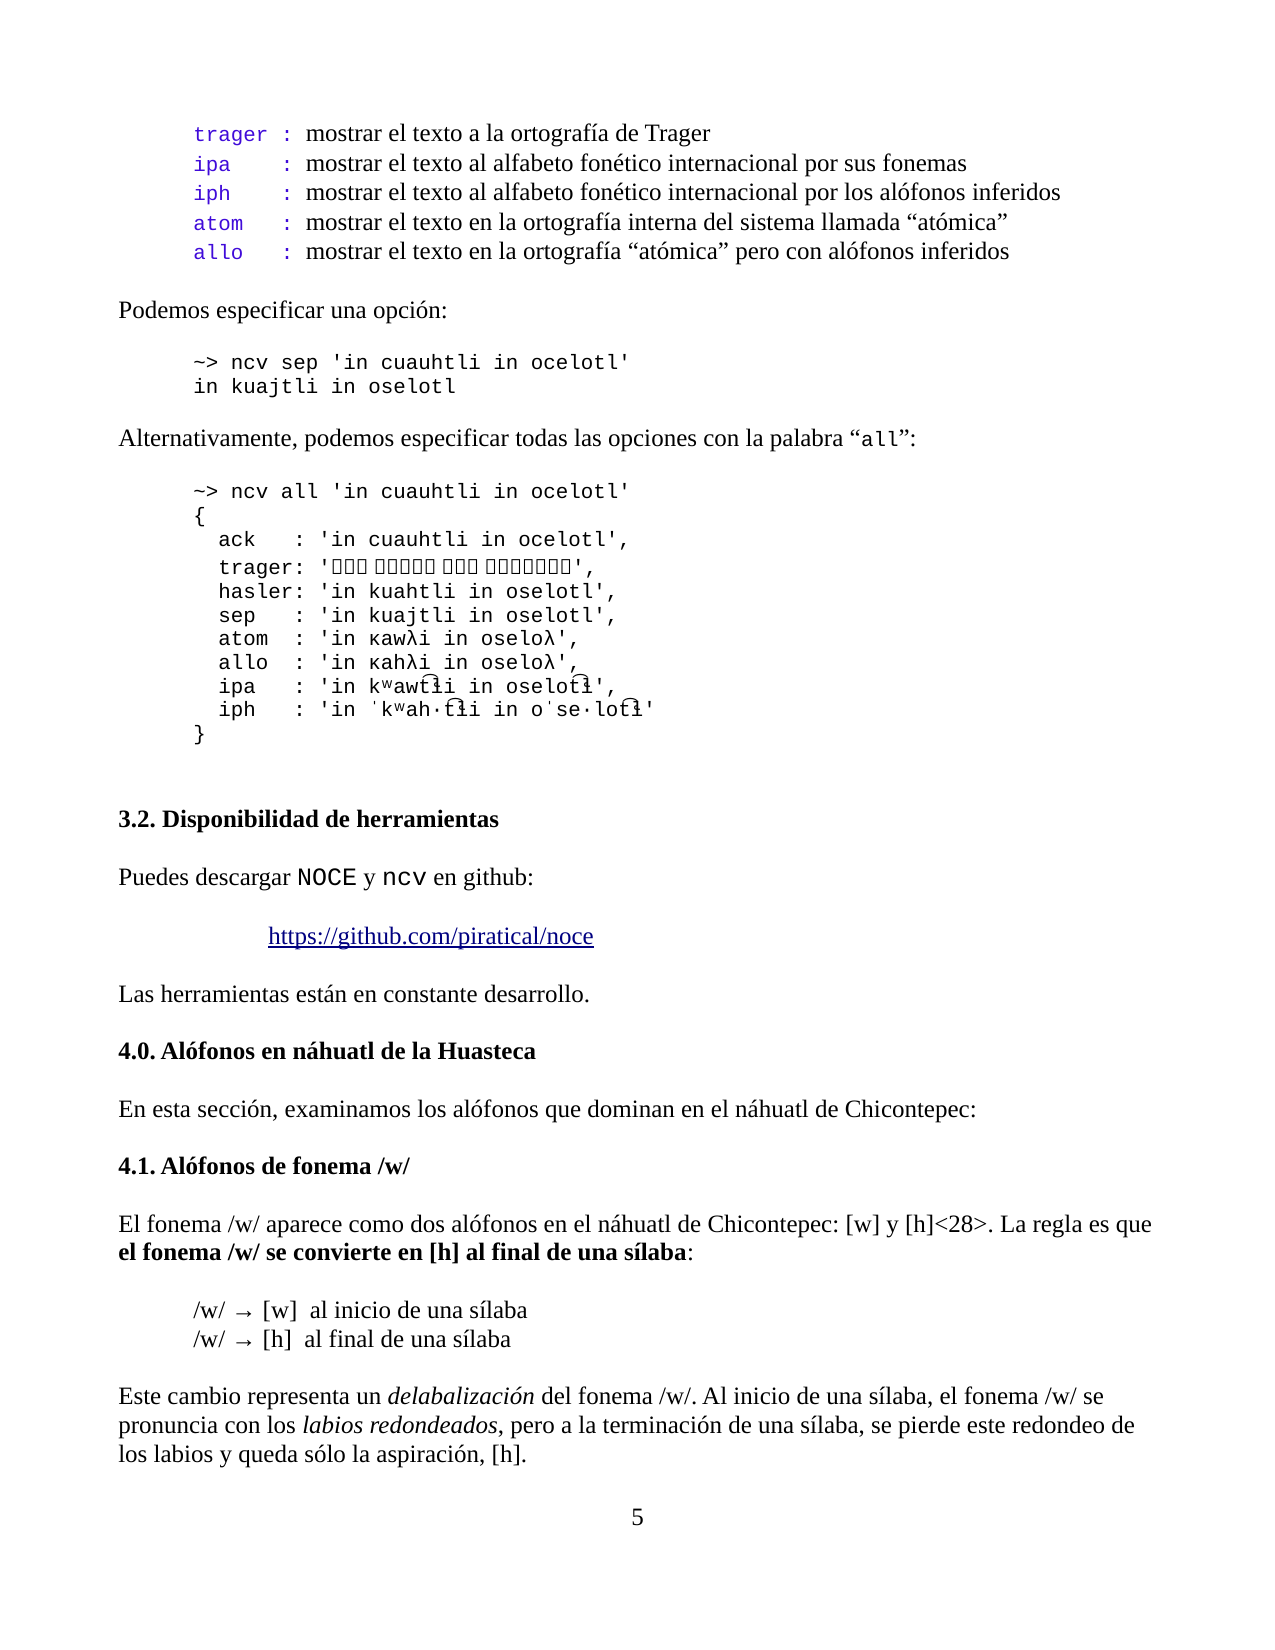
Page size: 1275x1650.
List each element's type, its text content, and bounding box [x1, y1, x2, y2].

text 4.0. Alófonos en náhuatl de la Huasteca [118, 1036, 1157, 1065]
text /w/ → [h] al final de una sílaba [193, 1324, 1157, 1352]
text Este cambio representa un delabalización del fonema /w/. Al inicio de una sílaba, el fonema /w/ se pronuncia con los labios redondeados, pero a la terminación de una sílaba, se pierde este redondeo de los labios y queda sólo la aspiración, [h]. [118, 1381, 1157, 1467]
text ipa : mostrar el texto al alfabeto fonético internacional por sus fonemas [193, 148, 1157, 177]
text ipa : 'in kʷawt͡ɬi in oselot͡ɬ', [193, 676, 1157, 699]
text ack : 'in cuauhtli in ocelotl', [193, 529, 1157, 552]
text Alternativamente, podemos especificar todas las opciones con la palabra “all”: [118, 423, 1157, 453]
text } [193, 723, 1157, 747]
text /w/ → [w] al inicio de una sílaba [193, 1295, 1157, 1324]
text 3.2. Disponibilidad de herramientas [118, 804, 1157, 833]
text trager : mostrar el texto a la ortografía de Trager [193, 118, 1157, 148]
text El fonema /w/ aparece como dos alófonos en el náhuatl de Chicontepec: [w] y [h]<28>. La regla es que el fonema /w/ se convierte en [h] al final de una sílaba: [118, 1209, 1157, 1266]
text trager: '   ', [193, 552, 1157, 581]
text Puedes descargar NOCE y ncv en github: [118, 862, 1157, 892]
text https://github.com/piratical/noce [268, 921, 1157, 950]
text iph : 'in ˈkʷah·t͡ɬi in oˈse·lot͡ɬ' [193, 699, 1157, 723]
text Las herramientas están en constante desarrollo. [118, 979, 1157, 1007]
text En esta sección, examinamos los alófonos que dominan en el náhuatl de Chicontepec: [118, 1094, 1157, 1122]
text allo : mostrar el texto en la ortografía “atómica” pero con alófonos inferidos [193, 236, 1157, 266]
text atom : mostrar el texto en la ortografía interna del sistema llamada “atómica” [193, 207, 1157, 236]
text ~> ncv sep 'in cuauhtli in ocelotl' [193, 352, 1157, 376]
text ~> ncv all 'in cuauhtli in ocelotl' [193, 482, 1157, 505]
text { [193, 505, 1157, 529]
text allo : 'in κahλi in oseloλ', [193, 652, 1157, 676]
text sep : 'in kuajtli in oselotl', [193, 605, 1157, 628]
text iph : mostrar el texto al alfabeto fonético internacional por los alófonos inferidos [193, 177, 1157, 207]
text atom : 'in κawλi in oseloλ', [193, 628, 1157, 652]
text Podemos especificar una opción: [118, 295, 1157, 323]
text 4.1. Alófonos de fonema /w/ [118, 1151, 1157, 1180]
text in kuajtli in oselotl [193, 376, 1157, 399]
text hasler: 'in kuahtli in oselotl', [193, 581, 1157, 605]
